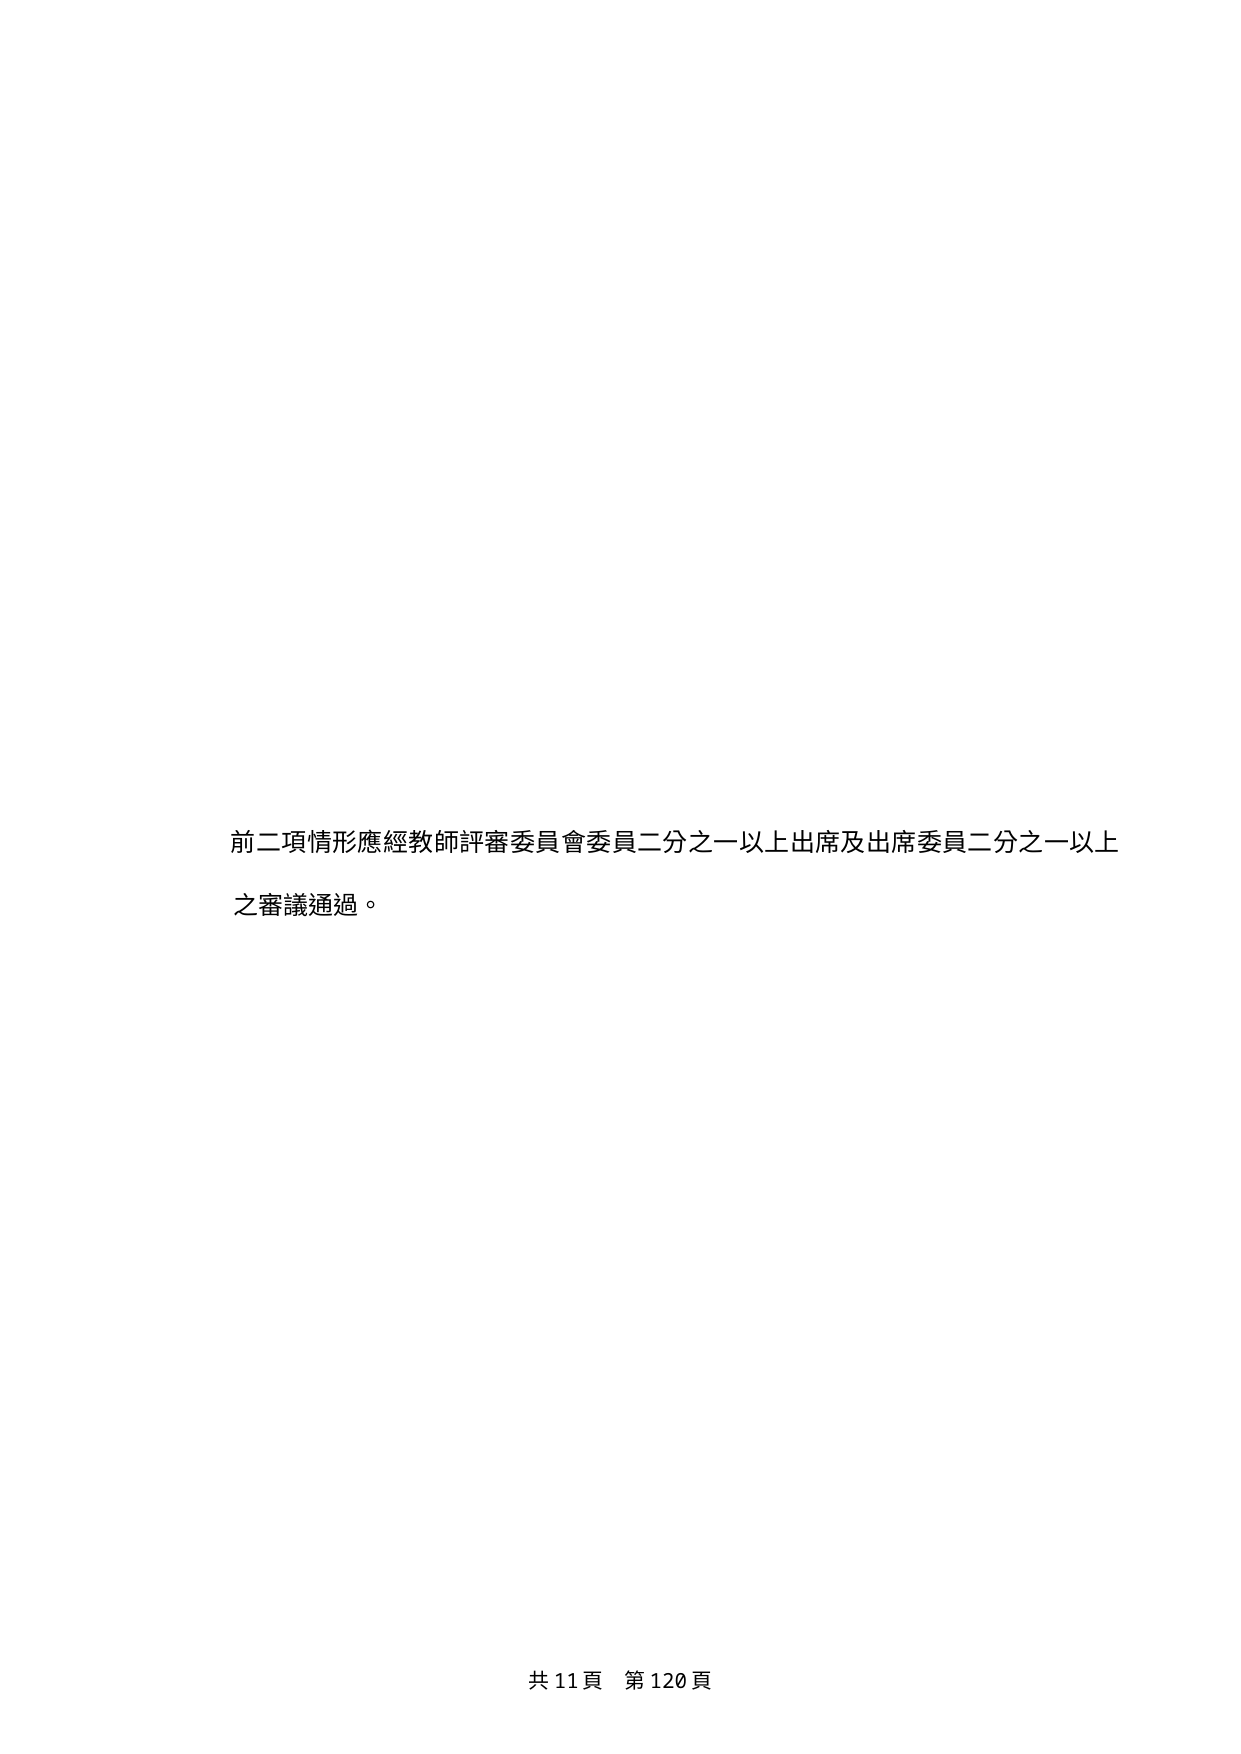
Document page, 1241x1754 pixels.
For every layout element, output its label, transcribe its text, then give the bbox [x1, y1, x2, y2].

text 前二項情形應經教師評審委員會委員二分之一以上出席及出席委員二分之一以上之審議通過。 [231, 799, 1122, 924]
